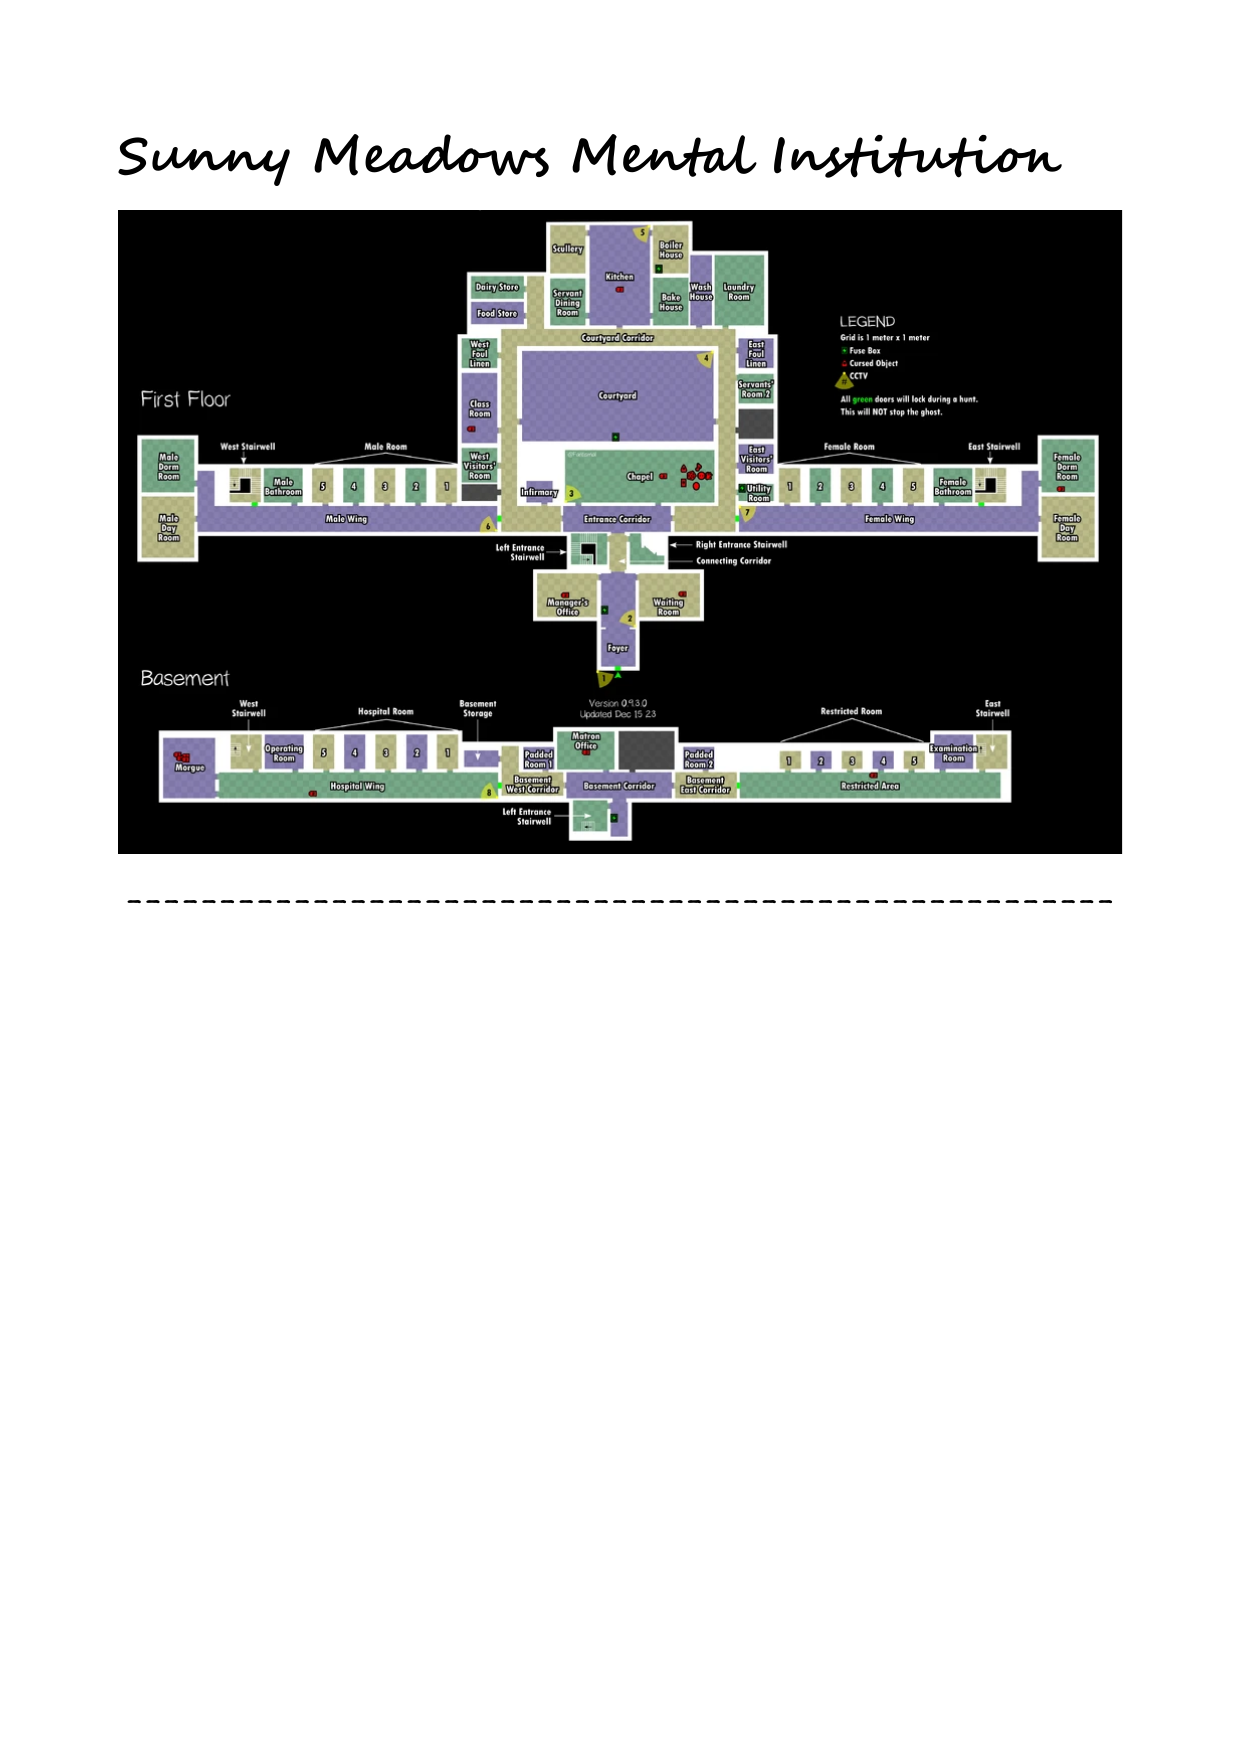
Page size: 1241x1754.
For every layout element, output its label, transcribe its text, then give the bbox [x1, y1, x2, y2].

picture [118, 210, 1123, 854]
text Sunny Meadows Mental Institution [118, 118, 1122, 198]
text ----------------------------------------------------- [118, 878, 1122, 924]
